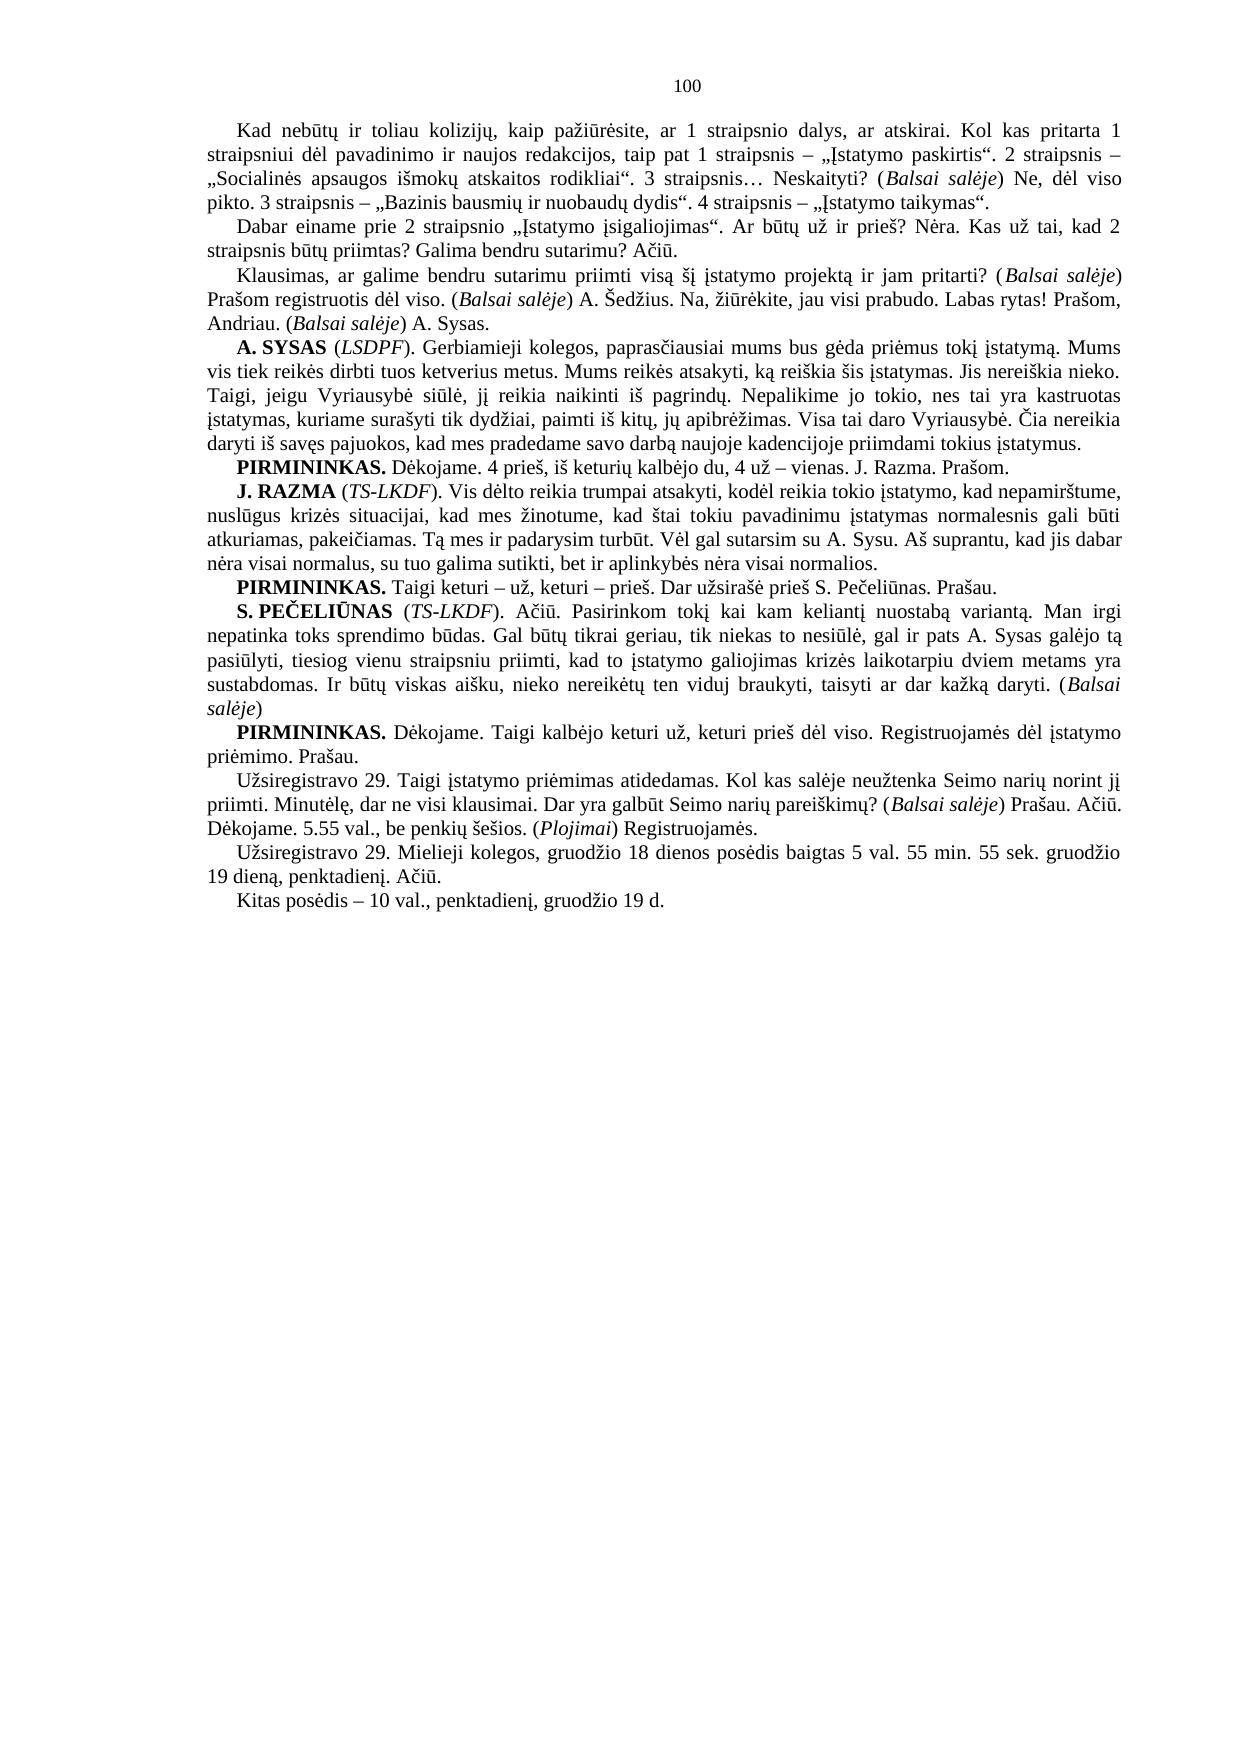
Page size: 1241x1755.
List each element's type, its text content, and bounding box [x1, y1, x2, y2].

text J. RAZMA (TS-LKDF). Vis dėlto reikia trumpai atsakyti, kodėl reikia tokio įstatymo, kad nepamirštume, nuslūgus krizės situacijai, kad mes žinotume, kad štai tokiu pavadinimu įstatymas normalesnis gali būti atkuriamas, pakeičiamas. Tą mes ir padarysim turbūt. Vėl gal sutarsim su A. Sysu. Aš suprantu, kad jis dabar nėra visai normalus, su tuo galima sutikti, bet ir aplinkybės nėra visai normalios. [207, 479, 1122, 575]
text Užsiregistravo 29. Mielieji kolegos, gruodžio 18 dienos posėdis baigtas 5 val. 55 min. 55 sek. gruodžio 19 dieną, penktadienį. Ačiū. [207, 840, 1122, 888]
text PIRMININKAS. Dėkojame. Taigi kalbėjo keturi už, keturi prieš dėl viso. Registruojamės dėl įstatymo priėmimo. Prašau. [207, 720, 1122, 768]
text Dabar einame prie 2 straipsnio „Įstatymo įsigaliojimas“. Ar būtų už ir prieš? Nėra. Kas už tai, kad 2 straipsnis būtų priimtas? Galima bendru sutarimu? Ačiū. [207, 214, 1122, 262]
text A. SYSAS (LSDPF). Gerbiamieji kolegos, paprasčiausiai mums bus gėda priėmus tokį įstatymą. Mums vis tiek reikės dirbti tuos ketverius metus. Mums reikės atsakyti, ką reiškia šis įstatymas. Jis nereiškia nieko. Taigi, jeigu Vyriausybė siūlė, jį reikia naikinti iš pagrindų. Nepalikime jo tokio, nes tai yra kastruotas įstatymas, kuriame surašyti tik dydžiai, paimti iš kitų, jų apibrėžimas. Visa tai daro Vyriausybė. Čia nereikia daryti iš savęs pajuokos, kad mes pradedame savo darbą naujoje kadencijoje priimdami tokius įstatymus. [207, 335, 1122, 455]
text PIRMININKAS. Dėkojame. 4 prieš, iš keturių kalbėjo du, 4 už – vienas. J. Razma. Prašom. [207, 455, 1122, 479]
text Užsiregistravo 29. Taigi įstatymo priėmimas atidedamas. Kol kas salėje neužtenka Seimo narių norint jį priimti. Minutėlę, dar ne visi klausimai. Dar yra galbūt Seimo narių pareiškimų? (Balsai salėje) Prašau. Ačiū. Dėkojame. 5.55 val., be penkių šešios. (Plojimai) Registruojamės. [207, 768, 1122, 840]
text PIRMININKAS. Taigi keturi – už, keturi – prieš. Dar užsirašė prieš S. Pečeliūnas. Prašau. [207, 575, 1122, 599]
text Kitas posėdis – 10 val., penktadienį, gruodžio 19 d. [207, 888, 1122, 912]
text Klausimas, ar galime bendru sutarimu priimti visą šį įstatymo projektą ir jam pritarti? (Balsai salėje) Prašom registruotis dėl viso. (Balsai salėje) A. Šedžius. Na, žiūrėkite, jau visi prabudo. Labas rytas! Prašom, Andriau. (Balsai salėje) A. Sysas. [207, 262, 1122, 335]
text Kad nebūtų ir toliau kolizijų, kaip pažiūrėsite, ar 1 straipsnio dalys, ar atskirai. Kol kas pritarta 1 straipsniui dėl pavadinimo ir naujos redakcijos, taip pat 1 straipsnis – „Įstatymo paskirtis“. 2 straipsnis – „Socialinės apsaugos išmokų atskaitos rodikliai“. 3 straipsnis… Neskaityti? (Balsai salėje) Ne, dėl viso pikto. 3 straipsnis – „Bazinis bausmių ir nuobaudų dydis“. 4 straipsnis – „Įstatymo taikymas“. [207, 118, 1122, 214]
text S. PEČELIŪNAS (TS-LKDF). Ačiū. Pasirinkom tokį kai kam keliantį nuostabą variantą. Man irgi nepatinka toks sprendimo būdas. Gal būtų tikrai geriau, tik niekas to nesiūlė, gal ir pats A. Sysas galėjo tą pasiūlyti, tiesiog vienu straipsniu priimti, kad to įstatymo galiojimas krizės laikotarpiu dviem metams yra sustabdomas. Ir būtų viskas aišku, nieko nereikėtų ten viduj braukyti, taisyti ar dar kažką daryti. (Balsai salėje) [207, 599, 1122, 720]
